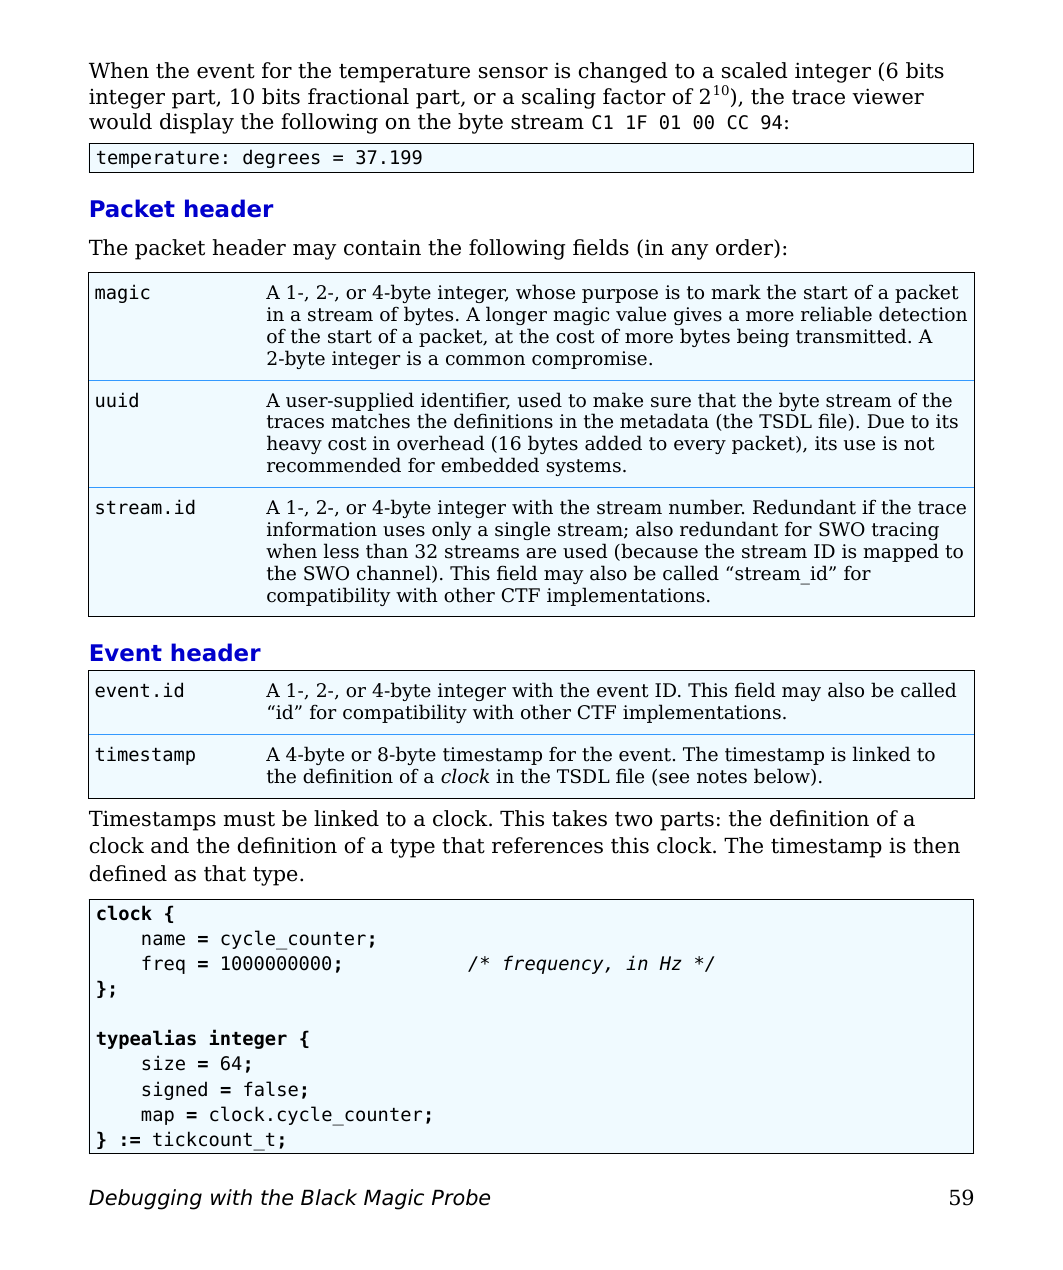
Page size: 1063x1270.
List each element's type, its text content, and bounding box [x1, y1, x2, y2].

text signed = false; [90, 1074, 973, 1100]
table_cell A user-supplied identifier, used to make sure that the byte stream of the traces matches the definitions in the metadata (the TSDL file). Due to its heavy cost in overhead (16 bytes added to every packet), its use is not recommended for embedded systems. [260, 381, 974, 487]
text The packet header may contain the following fields (in any order): [88, 236, 974, 260]
text } := tickcount_t; [90, 1125, 973, 1153]
table_header magic [89, 273, 260, 380]
table_header A 1-, 2-, or 4-byte integer with the event ID. This field may also be called “id” for compatibility with other CTF implementations. [260, 671, 974, 734]
table_header A 1-, 2-, or 4-byte integer, whose purpose is to mark the start of a packet in a stream of bytes. A longer magic value gives a more reliable detection of the start of a packet, at the cost of more bytes being transmitted. A 2‑byte integer is a common compromise. [260, 273, 974, 380]
text temperature: degrees = 37.199 [90, 144, 973, 172]
text name = cycle_counter; [90, 924, 973, 949]
subtitle Packet header [88, 197, 974, 223]
text typealias integer { [90, 1024, 973, 1049]
table_cell A 1-, 2-, or 4-byte integer with the stream number. Redundant if the trace information uses only a single stream; also redundant for SWO tracing when less than 32 streams are used (because the stream ID is mapped to the SWO channel). This field may also be called “stream_id” for compatibility with other CTF implementations. [260, 488, 974, 616]
text clock { [90, 900, 973, 924]
text size = 64; [90, 1049, 973, 1074]
table_cell stream.id [89, 488, 260, 616]
table_header event.id [89, 671, 260, 734]
text freq = 1000000000; /* frequency, in Hz */ [90, 949, 973, 974]
subtitle Event header [88, 640, 974, 667]
text }; [90, 974, 973, 999]
text map = clock.cycle_counter; [90, 1100, 973, 1125]
text When the event for the temperature sensor is changed to a scaled integer (6 bits integer part, 10 bits fractional part, or a scaling factor of 210), the trace viewer would display the following on the byte stream C1 1F 01 00 CC 94: [88, 59, 974, 134]
text Timestamps must be linked to a clock. This takes two parts: the definition of a clock and the definition of a type that references this clock. The timestamp is then defined as that type. [88, 807, 974, 886]
table_cell A 4-byte or 8-byte timestamp for the event. The timestamp is linked to the definition of a clock in the TSDL file (see notes below). [260, 735, 974, 798]
table_cell timestamp [89, 735, 260, 798]
table_cell uuid [89, 381, 260, 487]
